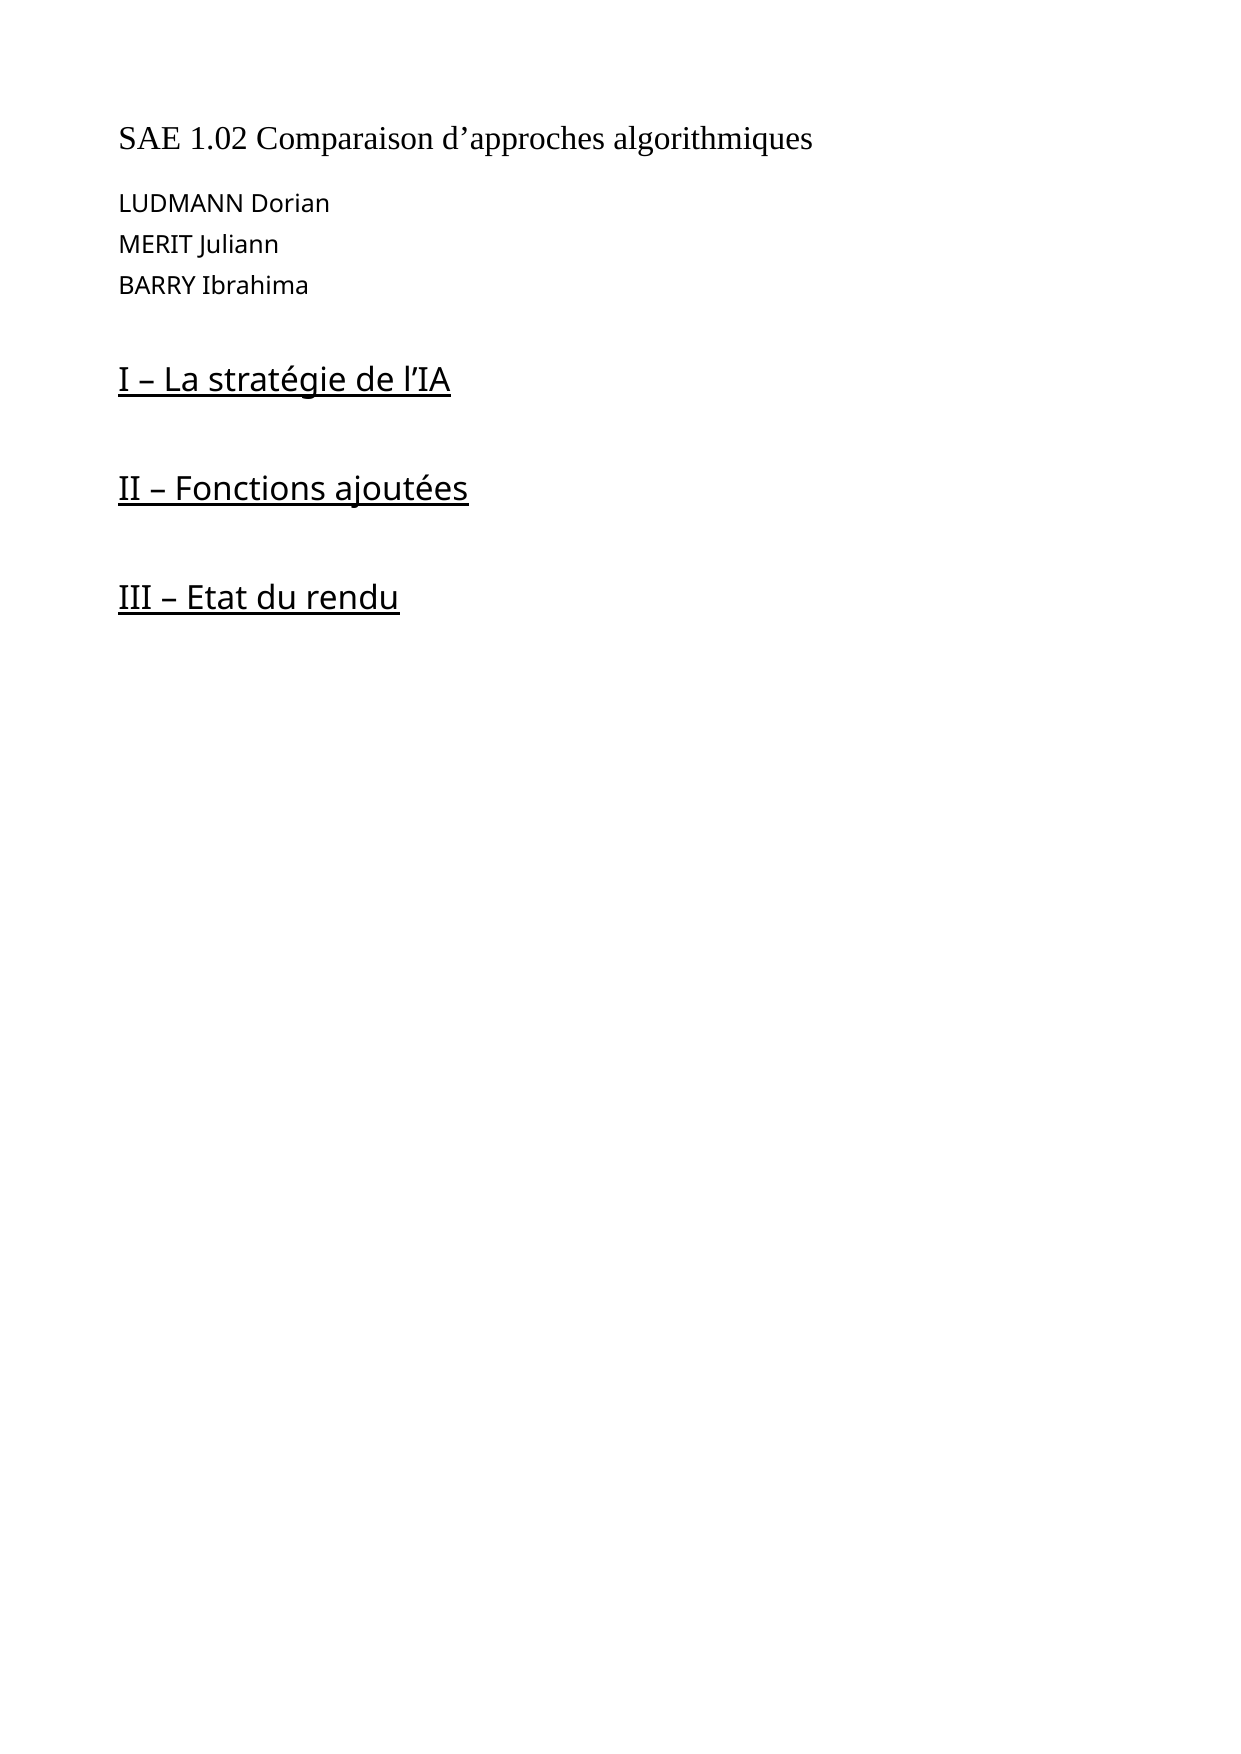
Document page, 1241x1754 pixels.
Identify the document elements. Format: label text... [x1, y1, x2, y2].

text I – La stratégie de l’IA [118, 356, 1122, 401]
text MERIT Juliann [118, 227, 1122, 261]
text LUDMANN Dorian [118, 186, 1122, 220]
text III – Etat du rendu [118, 574, 1122, 619]
text II – Fonctions ajoutées [118, 465, 1122, 510]
text BARRY Ibrahima [118, 268, 1122, 302]
